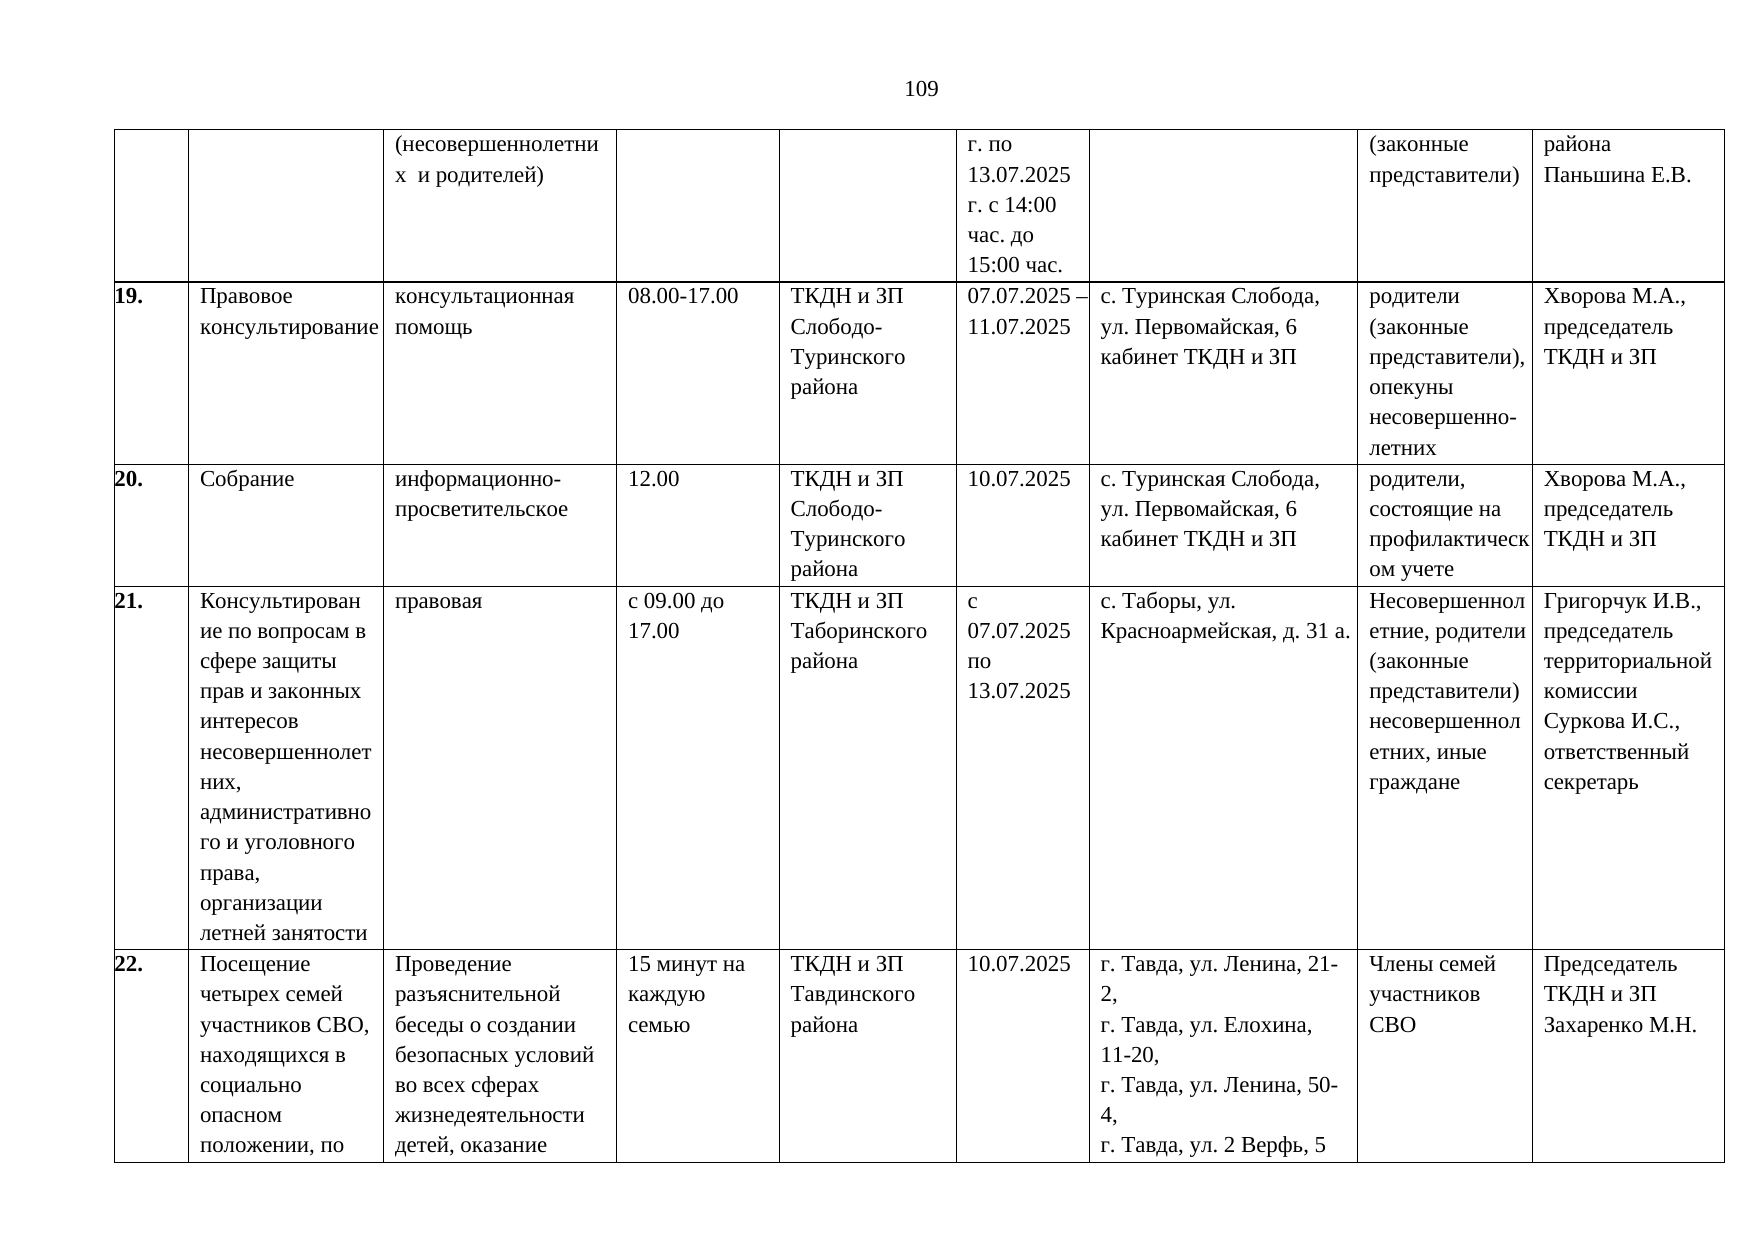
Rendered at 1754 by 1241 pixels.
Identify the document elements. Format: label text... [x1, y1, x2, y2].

table_cell [617, 130, 779, 281]
table_cell 21. [115, 587, 188, 949]
table_cell 15 минут на каждую семью [617, 950, 779, 1162]
table_cell родители, состоящие на профилактическом учете [1358, 465, 1532, 586]
table_cell 19. [115, 283, 188, 464]
table_cell с. Туринская Слобода, ул. Первомайская, 6 кабинет ТКДН и ЗП [1090, 465, 1357, 586]
table_cell Члены семей участников СВО [1358, 950, 1532, 1162]
table_cell правовая [384, 587, 616, 949]
table_cell 10.07.2025 [957, 465, 1089, 586]
table_cell информационно-просветительское [384, 465, 616, 586]
table_cell ТКДН и ЗП Слободо-Туринского района [780, 283, 956, 464]
table_cell Хворова М.А., председатель ТКДН и ЗП [1533, 283, 1724, 464]
table_cell родители (законные представители), опекуны несовершенно-летних [1358, 283, 1532, 464]
table_cell 12.00 [617, 465, 779, 586]
table_cell Собрание [189, 465, 383, 586]
table_cell Проведение разъяснительной беседы о создании безопасных условий во всех сферах жизнедеятельности детей, оказание [384, 950, 616, 1162]
table_cell 08.00-17.00 [617, 283, 779, 464]
table_cell [780, 130, 956, 281]
table_cell 07.07.2025 – 11.07.2025 [957, 283, 1089, 464]
table_cell Несовершеннолетние, родители (законные представители) несовершеннолетних, иные граждане [1358, 587, 1532, 949]
table_cell с 09.00 до 17.00 [617, 587, 779, 949]
table_cell (несовершеннолетних и родителей) [384, 130, 616, 281]
table_cell Посещение четырех семей участников СВО, находящихся в социально опасном положении, по [189, 950, 383, 1162]
table_cell с. Туринская Слобода, ул. Первомайская, 6 кабинет ТКДН и ЗП [1090, 283, 1357, 464]
table_cell Председатель ТКДН и ЗП Захаренко М.Н. [1533, 950, 1724, 1162]
table_cell с 07.07.2025 по 13.07.2025 [957, 587, 1089, 949]
table_cell Григорчук И.В., председатель территориальной комиссии Суркова И.С., ответственный секретарь [1533, 587, 1724, 949]
table_cell [1090, 130, 1357, 281]
table_cell 10.07.2025 [957, 950, 1089, 1162]
table_cell [189, 130, 383, 281]
table_cell [115, 130, 188, 281]
table_cell ТКДН и ЗП Тавдинского района [780, 950, 956, 1162]
table_cell Консультирование по вопросам в сфере защиты прав и законных интересов несовершеннолетних, административного и уголовного права, организации летней занятости [189, 587, 383, 949]
table_cell (законные представители) [1358, 130, 1532, 281]
table_cell с. Таборы, ул. Красноармейская, д. 31 а. [1090, 587, 1357, 949]
table_cell 22. [115, 950, 188, 1162]
table_cell Правовое консультирование [189, 283, 383, 464]
table_cell ТКДН и ЗП Слободо-Туринского района [780, 465, 956, 586]
table_cell г. по 13.07.2025 г. с 14:00 час. до 15:00 час. [957, 130, 1089, 281]
table_cell района Паньшина Е.В. [1533, 130, 1724, 281]
table_cell Хворова М.А., председатель ТКДН и ЗП [1533, 465, 1724, 586]
table_cell г. Тавда, ул. Ленина, 21-2, г. Тавда, ул. Елохина, 11-20, г. Тавда, ул. Ленина, 50-4, г. Тавда, ул. 2 Верфь, 5 [1090, 950, 1357, 1162]
table_cell ТКДН и ЗП Таборинского района [780, 587, 956, 949]
table_cell консультационная помощь [384, 283, 616, 464]
table_cell 20. [115, 465, 188, 586]
